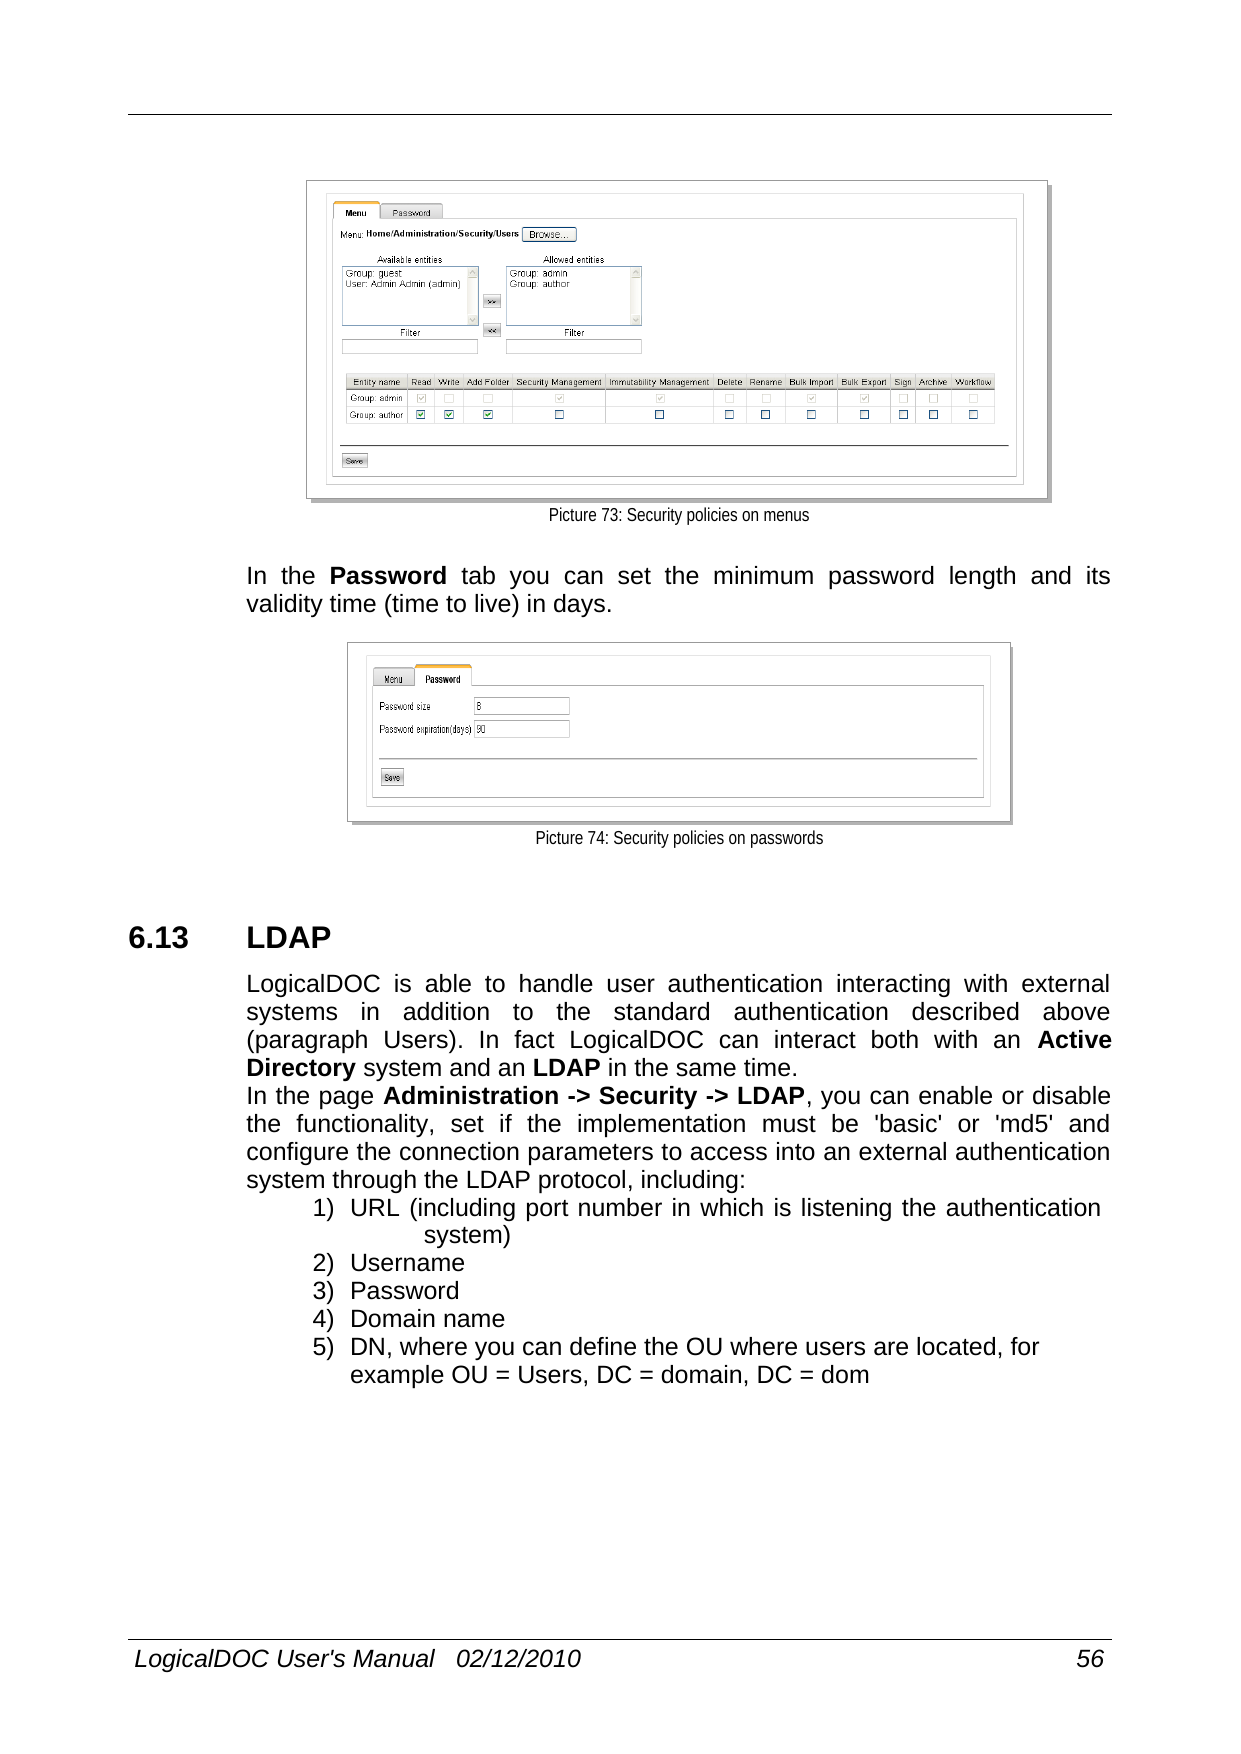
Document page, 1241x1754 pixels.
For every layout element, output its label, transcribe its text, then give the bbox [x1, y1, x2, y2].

text LogicalDOC is able to handle user authentication interacting with external systems in addition to the standard authentication described above (paragraph Users). In fact LogicalDOC can interact both with an Active Directory system and an LDAP in the same time. [246, 970, 1112, 1082]
text Picture 73: Security policies on menus [305, 180, 1053, 526]
text In the page Administration -> Security -> LDAP, you can enable or disable the functionality, set if the implementation must be 'basic' or 'md5' and configure the connection parameters to access into an external authentication system through the LDAP protocol, including: [246, 1082, 1112, 1193]
picture [322, 189, 1031, 489]
text Picture 74: Security policies on passwords [347, 822, 1011, 847]
text example OU = Users, DC = domain, DC = dom [350, 1361, 1112, 1389]
subtitle LDAP [128, 920, 1112, 955]
list Domain name [312, 1305, 1112, 1333]
list DN, where you can define the OU where users are located, for [312, 1333, 1112, 1361]
list Password [312, 1277, 1112, 1305]
picture [363, 651, 994, 812]
list URL (including port number in which is listening the authentication system) [312, 1193, 1112, 1249]
text In the Password tab you can set the minimum password length and its validity time (time to live) in days. [246, 562, 1112, 618]
list Username [312, 1249, 1112, 1277]
